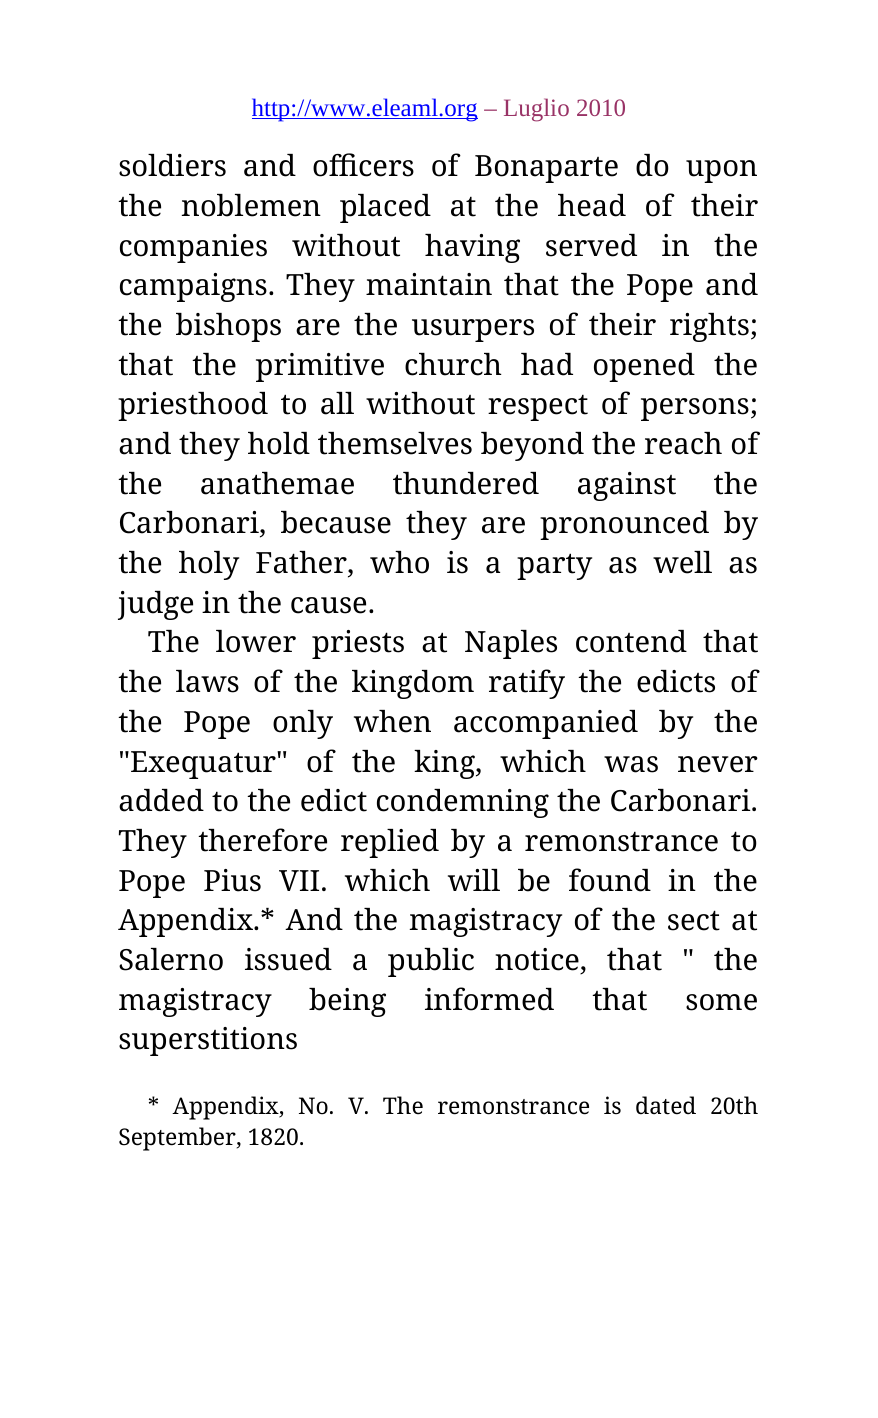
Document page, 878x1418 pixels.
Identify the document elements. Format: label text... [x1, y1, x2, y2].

text * Appendix, No. V. The remonstrance is dated 20th September, 1820. [118, 1089, 759, 1152]
text The lower priests at Naples contend that the laws of the kingdom ratify the edicts of the Pope only when accompanied by the "Exequatur" of the king, which was never added to the edict condemning the Carbonari. They therefore replied by a remonstrance to Pope Pius VII. which will be found in the Appendix.* And the magistracy of the sect at Salerno issued a public notice, that " the magistracy being informed that some superstitions [118, 622, 759, 1058]
text soldiers and officers of Bonaparte do upon the noblemen placed at the head of their companies without having served in the campaigns. They maintain that the Pope and the bishops are the usurpers of their rights; that the primitive church had opened the priesthood to all without respect of persons; and they hold themselves beyond the reach of the anathemae thundered against the Carbonari, because they are pronounced by the holy Father, who is a party as well as judge in the cause. [118, 146, 759, 622]
